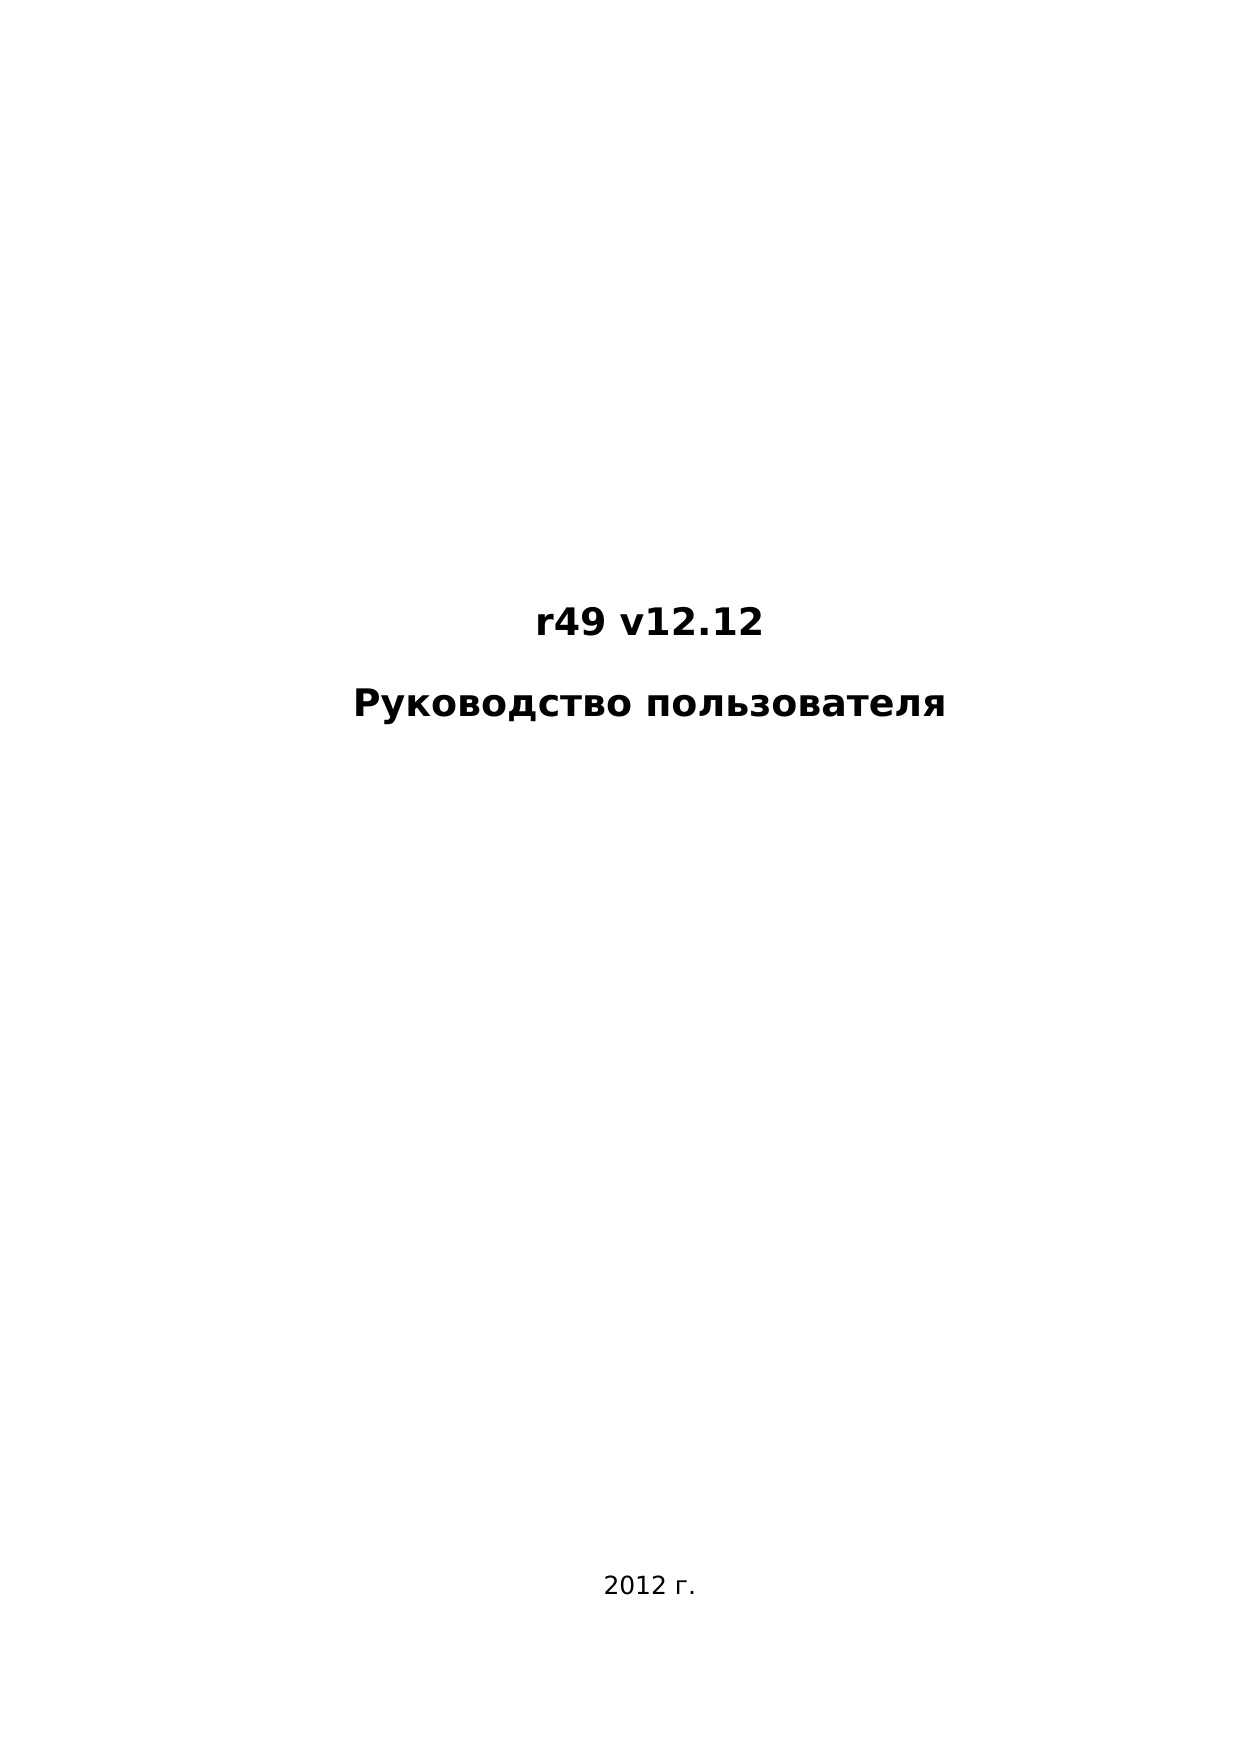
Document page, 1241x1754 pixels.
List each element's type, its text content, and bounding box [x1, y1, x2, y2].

text 2012 г. [177, 1571, 1122, 1601]
subtitle Руководство пользователя [177, 681, 1122, 726]
subtitle r49 v12.12 [177, 600, 1122, 644]
